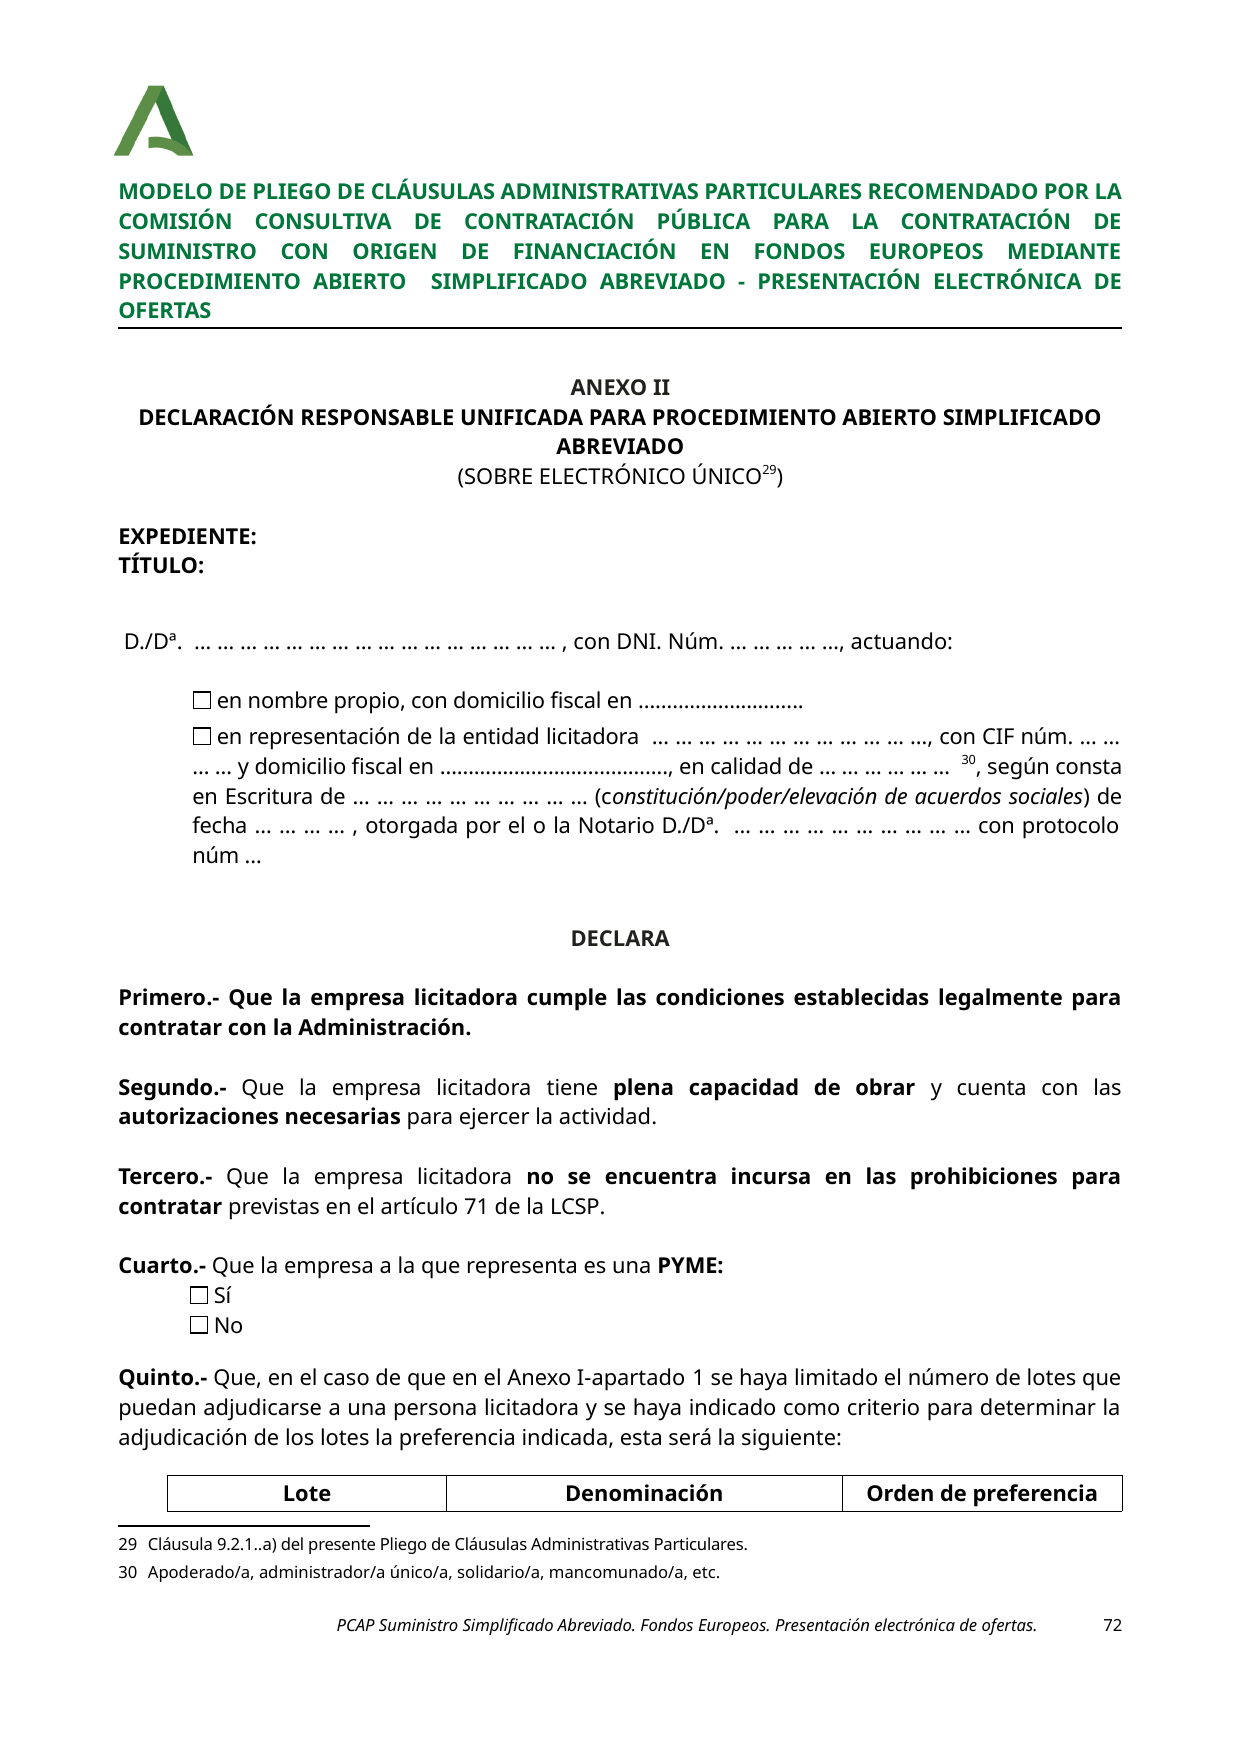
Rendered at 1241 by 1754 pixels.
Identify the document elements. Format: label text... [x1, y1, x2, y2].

text MODELO DE PLIEGO DE CLÁUSULAS ADMINISTRATIVAS PARTICULARES RECOMENDADO POR LA COMISIÓN CONSULTIVA DE CONTRATACIÓN PÚBLICA PARA LA CONTRATACIÓN DE SUMINISTRO CON ORIGEN DE FINANCIACIÓN EN FONDOS EUROPEOS MEDIANTE PROCEDIMIENTO ABIERTO SIMPLIFICADO ABREVIADO - PRESENTACIÓN ELECTRÓNICA DE OFERTAS [118, 176, 1122, 327]
picture [109, 81, 198, 160]
text D./Dª. … … … … … … … … … … … … … … … … , con DNI. Núm. … … … … …, actuando: [118, 626, 1122, 656]
text Segundo.- Que la empresa licitadora tiene plena capacidad de obrar y cuenta con las autorizaciones necesarias para ejercer la actividad. [118, 1072, 1122, 1131]
text DECLARA [118, 923, 1122, 952]
text Sí [189, 1280, 1122, 1310]
text EXPEDIENTE: [118, 521, 1122, 551]
text Cuarto.- Que la empresa a la que representa es una PYME: [118, 1250, 1122, 1280]
text Cláusula 9.2.1..a) del presente Pliego de Cláusulas Administrativas Particulares. [118, 1532, 1122, 1555]
text ANEXO II [118, 372, 1122, 402]
text en nombre propio, con domicilio fiscal en ……………………….. [192, 685, 1122, 715]
text No [189, 1310, 1122, 1340]
text TÍTULO: [118, 551, 1122, 580]
text en representación de la entidad licitadora … … … … … … … … … … … …, con CIF núm. … … … … y domicilio fiscal en …………………………………., en calidad de … … … … … … , según consta en Escritura de … … … … … … … … … … (constitución/poder/elevación de acuerdos sociales) de fecha … … … … , otorgada por el o la Notario D./Dª. … … … … … … … … … … con protocolo núm … [192, 721, 1122, 870]
text Apoderado/a, administrador/a único/a, solidario/a, mancomunado/a, etc. [118, 1561, 1122, 1584]
table_header Lote [168, 1476, 446, 1511]
table_header Denominación [447, 1476, 842, 1511]
table_header Orden de preferencia [843, 1476, 1122, 1511]
text DECLARACIÓN RESPONSABLE UNIFICADA PARA PROCEDIMIENTO ABIERTO SIMPLIFICADO ABREVIADO [118, 402, 1122, 461]
text Tercero.- Que la empresa licitadora no se encuentra incursa en las prohibiciones para contratar previstas en el artículo 71 de la LCSP. [118, 1161, 1122, 1221]
text Quinto.- Que, en el caso de que en el Anexo I-apartado 1 se haya limitado el número de lotes que puedan adjudicarse a una persona licitadora y se haya indicado como criterio para determinar la adjudicación de los lotes la preferencia indicada, esta será la siguiente: [118, 1362, 1122, 1452]
list Primero.- Que la empresa licitadora cumple las condiciones establecidas legalmente para contratar con la Administración. [118, 982, 1122, 1042]
text (SOBRE ELECTRÓNICO ÚNICO) [118, 461, 1122, 491]
